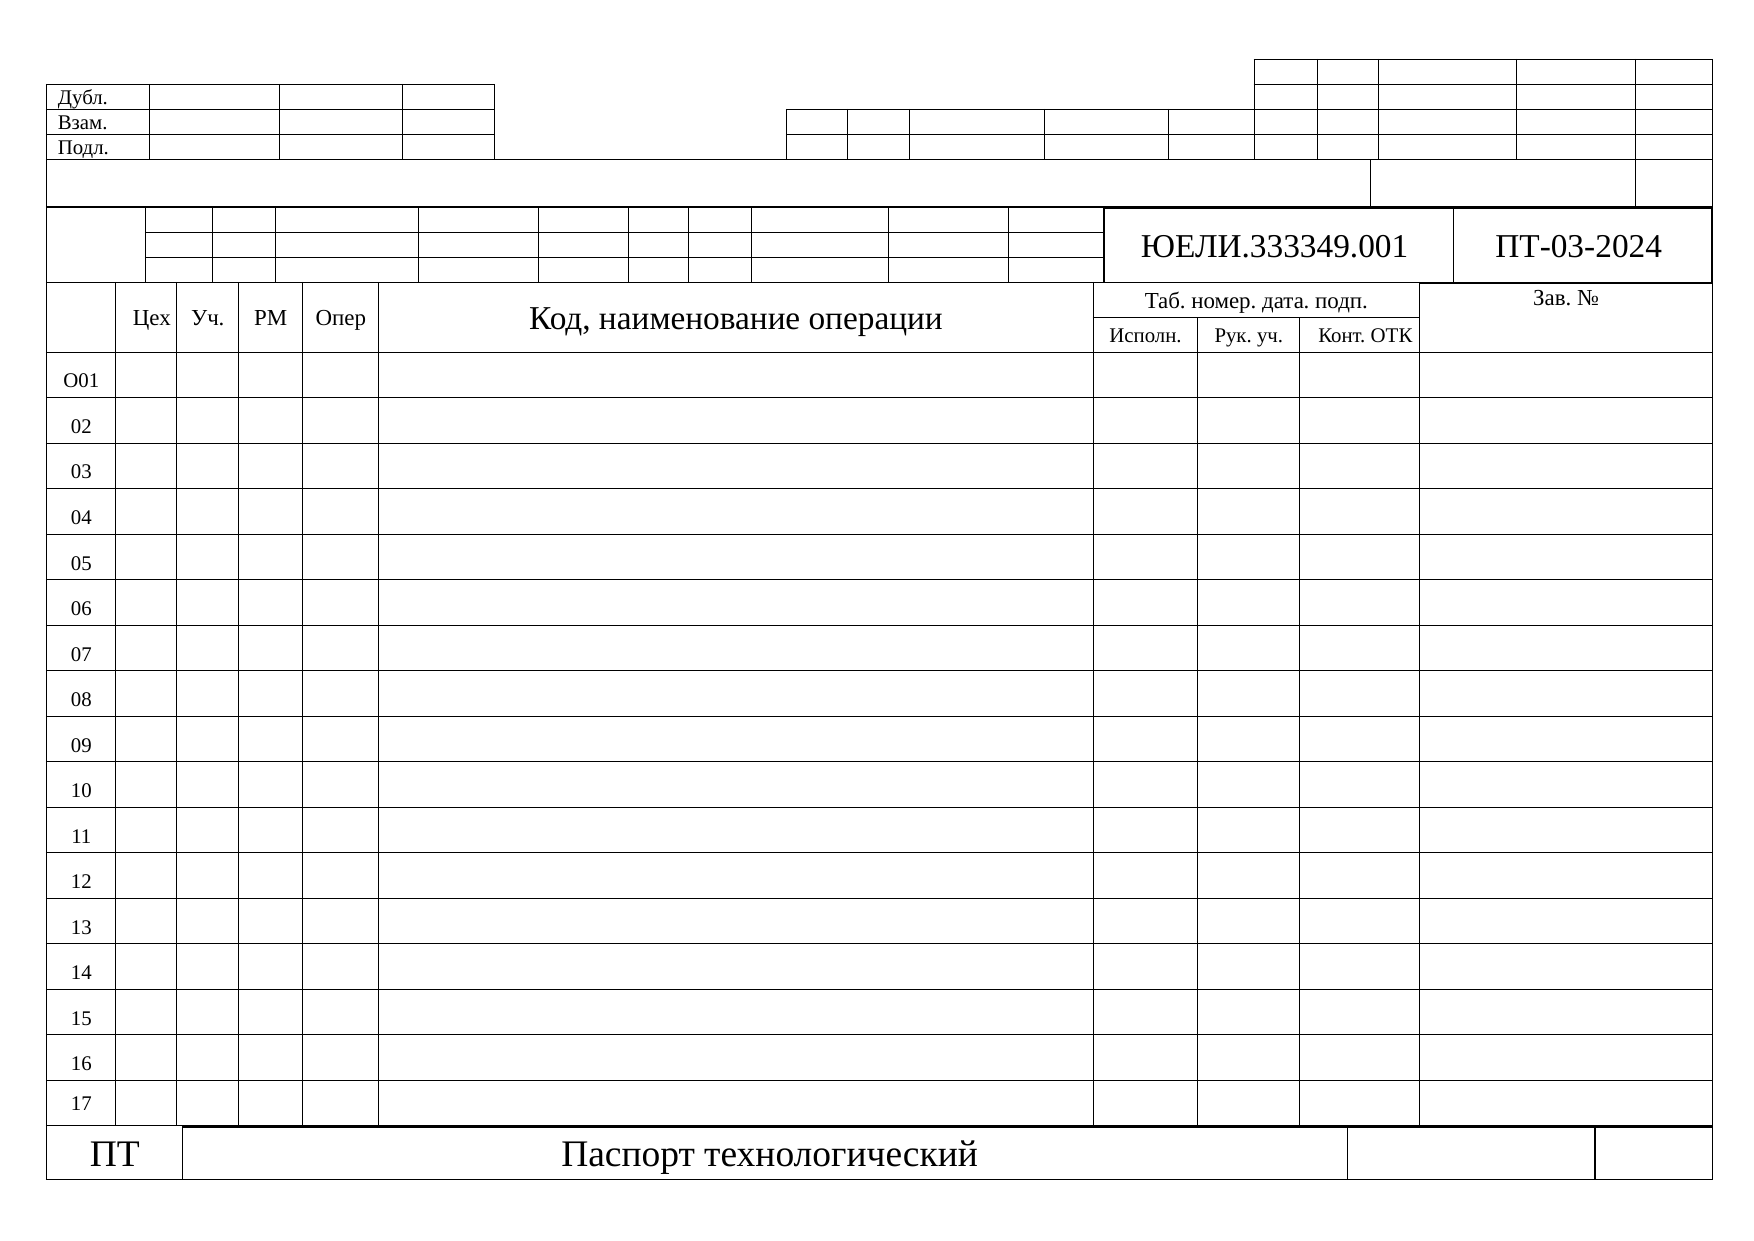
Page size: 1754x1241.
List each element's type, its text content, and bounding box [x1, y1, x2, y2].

table_cell [116, 808, 176, 852]
table_cell Конт. ОТК [1300, 318, 1419, 352]
table_cell [1300, 944, 1419, 989]
table_cell [740, 84, 1254, 109]
table_cell [280, 85, 402, 109]
table_cell [752, 233, 888, 257]
table_header [786, 59, 847, 84]
table_cell [1198, 944, 1299, 989]
table_cell [1420, 944, 1712, 989]
table_cell [116, 444, 176, 488]
table_cell [1198, 444, 1299, 488]
table_header [1636, 60, 1712, 84]
table_cell [303, 671, 378, 716]
table_cell [239, 808, 302, 852]
table_cell [910, 110, 1044, 134]
table_header [1104, 59, 1168, 84]
table_cell [303, 535, 378, 579]
table_cell [1094, 1081, 1197, 1125]
table_cell [1300, 853, 1419, 898]
table_cell [177, 398, 238, 443]
table_cell [403, 135, 494, 159]
table_cell [1300, 990, 1419, 1034]
table_cell [177, 353, 238, 397]
table_cell [116, 489, 176, 534]
table_cell [1420, 580, 1712, 625]
table_cell [1420, 808, 1712, 852]
table_cell [146, 233, 212, 257]
table_cell [303, 899, 378, 943]
table_cell [379, 853, 1093, 898]
table_cell [1094, 535, 1197, 579]
table_cell 05 [47, 535, 115, 579]
table_header [213, 59, 238, 84]
table_cell [1255, 85, 1317, 109]
table_cell [177, 626, 238, 670]
table_cell [1094, 1035, 1197, 1080]
table_cell [280, 135, 402, 159]
table_cell [239, 899, 302, 943]
table_cell [1371, 160, 1635, 206]
table_cell [1420, 671, 1712, 716]
table_cell [239, 489, 302, 534]
table_cell 14 [47, 944, 115, 989]
table_cell [403, 110, 494, 134]
table_cell [1420, 1035, 1712, 1080]
table_cell 10 [47, 762, 115, 807]
table_cell [1420, 853, 1712, 898]
table_header [494, 59, 539, 84]
table_cell [752, 208, 888, 232]
table_cell [239, 853, 302, 898]
table_cell Исполн. [1094, 318, 1197, 352]
table_cell [1379, 110, 1516, 134]
table_cell [1300, 444, 1419, 488]
table_cell [1420, 1081, 1712, 1125]
table_cell 06 [47, 580, 115, 625]
table_cell [1300, 762, 1419, 807]
table_cell [379, 444, 1093, 488]
table_cell [303, 717, 378, 761]
table_header [176, 59, 183, 84]
table_cell [239, 1081, 302, 1125]
table_cell [689, 233, 751, 257]
table_cell [1094, 899, 1197, 943]
table_cell [1300, 1035, 1419, 1080]
table_header [539, 59, 628, 84]
table_cell [1198, 1035, 1299, 1080]
table_cell [1420, 444, 1712, 488]
table_cell Взам. [47, 110, 149, 134]
table_cell [146, 208, 212, 232]
table_cell [303, 853, 378, 898]
table_cell [1198, 1081, 1299, 1125]
table_cell [47, 283, 115, 352]
table_header [1045, 59, 1093, 84]
table_cell [379, 899, 1093, 943]
table_cell 04 [47, 489, 115, 534]
table_cell [1300, 489, 1419, 534]
table_cell [539, 233, 628, 257]
table_header [848, 59, 889, 84]
table_cell [116, 1081, 176, 1125]
table_cell [116, 353, 176, 397]
table_cell [1300, 535, 1419, 579]
table_cell [1636, 85, 1712, 109]
table_cell Цех [116, 283, 176, 352]
table_cell [177, 899, 238, 943]
table_cell [116, 398, 176, 443]
table_cell [177, 1035, 238, 1080]
table_cell [177, 1081, 238, 1125]
table_cell [303, 990, 378, 1034]
table_cell [1300, 1081, 1419, 1125]
table_cell [1045, 110, 1168, 134]
table_cell [1094, 444, 1197, 488]
table_cell [1379, 135, 1516, 159]
table_cell [1198, 626, 1299, 670]
table_cell [303, 489, 378, 534]
table_cell [1198, 762, 1299, 807]
table_cell [116, 990, 176, 1034]
table_cell [1636, 160, 1712, 206]
table_cell [1318, 110, 1378, 134]
table_cell [539, 258, 628, 282]
table_cell 07 [47, 626, 115, 670]
table_cell [379, 1035, 1093, 1080]
table_cell [276, 208, 418, 232]
table_cell [239, 353, 302, 397]
table_cell [116, 1035, 176, 1080]
table_cell [303, 1081, 378, 1125]
table_cell [116, 762, 176, 807]
table_cell [1300, 353, 1419, 397]
table_cell [1379, 85, 1516, 109]
table_header [740, 59, 751, 84]
table_cell [1094, 990, 1197, 1034]
table_header [239, 59, 276, 84]
table_cell [177, 853, 238, 898]
table_header [1379, 60, 1516, 84]
table_header [1517, 60, 1635, 84]
table_cell Паспорт технологический [183, 1128, 1347, 1178]
table_cell [1198, 671, 1299, 716]
table_cell [379, 1081, 1093, 1125]
table_header [889, 59, 909, 84]
table_cell [1420, 990, 1712, 1034]
table_cell [1169, 110, 1254, 134]
table_header [1198, 59, 1254, 84]
table_cell [1300, 398, 1419, 443]
table_cell [419, 233, 538, 257]
table_cell [1198, 990, 1299, 1034]
table_cell [1094, 626, 1197, 670]
table_header [280, 59, 302, 84]
table_cell [177, 671, 238, 716]
table_cell Уч. [177, 283, 238, 352]
table_cell [1636, 110, 1712, 134]
table_cell [689, 258, 751, 282]
table_header [183, 59, 213, 84]
table_cell [1198, 717, 1299, 761]
table_header [115, 59, 145, 84]
table_cell 08 [47, 671, 115, 716]
table_cell Дубл. [47, 85, 149, 109]
table_cell [276, 258, 418, 282]
table_cell [539, 208, 628, 232]
table_cell [1094, 671, 1197, 716]
table_header [909, 59, 1008, 84]
table_cell [495, 109, 786, 134]
table_cell [1198, 398, 1299, 443]
table_cell [116, 580, 176, 625]
table_cell 16 [47, 1035, 115, 1080]
table_cell [303, 762, 378, 807]
table_cell 17 [47, 1081, 115, 1125]
table_header [1169, 59, 1197, 84]
table_cell 13 [47, 899, 115, 943]
table_cell [689, 208, 751, 232]
table_cell [1318, 85, 1378, 109]
table_cell [1094, 489, 1197, 534]
table_cell [1198, 489, 1299, 534]
table_cell [1198, 853, 1299, 898]
table_cell [303, 626, 378, 670]
table_cell [379, 944, 1093, 989]
table_header [419, 59, 494, 84]
table_header [1318, 60, 1378, 84]
table_cell [379, 580, 1093, 625]
table_cell [1255, 135, 1317, 159]
table_cell [379, 808, 1093, 852]
table_cell [116, 853, 176, 898]
table_cell [1094, 580, 1197, 625]
table_cell [1094, 398, 1197, 443]
table_cell [629, 208, 688, 232]
table_cell [47, 208, 145, 282]
table_cell 09 [47, 717, 115, 761]
table_cell [213, 208, 275, 232]
table_cell [848, 110, 909, 134]
table_cell [1009, 233, 1103, 257]
table_cell Опер [303, 283, 378, 352]
table_cell [239, 535, 302, 579]
table_cell [177, 990, 238, 1034]
table_cell [303, 398, 378, 443]
table_cell [1198, 899, 1299, 943]
table_cell [1094, 944, 1197, 989]
table_cell [379, 626, 1093, 670]
table_cell [379, 671, 1093, 716]
table_cell [1420, 762, 1712, 807]
table_cell [1094, 808, 1197, 852]
table_header [302, 59, 379, 84]
table_cell [1045, 135, 1168, 159]
table_header [629, 59, 688, 84]
table_cell [116, 899, 176, 943]
table_cell [116, 626, 176, 670]
table_header [689, 59, 740, 84]
table_cell [787, 135, 847, 159]
table_cell [150, 110, 279, 134]
table_cell [239, 444, 302, 488]
table_cell [150, 135, 279, 159]
table_cell [495, 84, 740, 109]
table_cell [1596, 1128, 1712, 1178]
table_cell [239, 580, 302, 625]
table_cell [177, 808, 238, 852]
table_cell [303, 444, 378, 488]
table_cell [379, 398, 1093, 443]
table_cell [1009, 258, 1103, 282]
table_cell [379, 489, 1093, 534]
table_cell [177, 944, 238, 989]
table_cell РМ [239, 283, 302, 352]
table_cell [239, 671, 302, 716]
table_cell [1094, 762, 1197, 807]
table_cell [1094, 353, 1197, 397]
table_cell [1420, 353, 1712, 397]
table_header [150, 59, 176, 84]
table_cell [1420, 535, 1712, 579]
table_cell Таб. номер. дата. подп. [1094, 283, 1419, 317]
table_cell [1094, 717, 1197, 761]
table_cell [116, 535, 176, 579]
table_cell [303, 580, 378, 625]
table_cell [177, 535, 238, 579]
table_cell [889, 208, 1008, 232]
table_cell [403, 85, 494, 109]
table_cell [239, 626, 302, 670]
table_cell ПТ [47, 1126, 182, 1178]
table_cell 11 [47, 808, 115, 852]
table_cell [1009, 208, 1103, 232]
table_header [1093, 59, 1103, 84]
table_cell [379, 535, 1093, 579]
table_cell ПТ-03-2024 [1454, 209, 1711, 282]
table_cell [1517, 135, 1635, 159]
table_cell [280, 110, 402, 134]
table_header [751, 59, 786, 84]
table_cell [1255, 110, 1317, 134]
table_cell [889, 233, 1008, 257]
table_cell 02 [47, 398, 115, 443]
table_cell [1420, 489, 1712, 534]
table_cell [1517, 85, 1635, 109]
table_cell Код, наименование операции [379, 283, 1093, 352]
table_header [46, 59, 115, 84]
table_cell [303, 944, 378, 989]
table_cell Рук. уч. [1198, 318, 1299, 352]
table_cell [116, 717, 176, 761]
table_cell [629, 233, 688, 257]
table_cell [1517, 110, 1635, 134]
table_cell [1198, 808, 1299, 852]
table_cell ЮЕЛИ.333349.001 [1105, 209, 1453, 282]
table_cell [1348, 1128, 1594, 1178]
table_cell [629, 258, 688, 282]
table_cell 15 [47, 990, 115, 1034]
table_cell [1300, 808, 1419, 852]
table_cell [379, 353, 1093, 397]
table_header [1009, 59, 1045, 84]
table_cell [239, 990, 302, 1034]
table_cell [1300, 899, 1419, 943]
table_cell [116, 944, 176, 989]
table_cell [1420, 717, 1712, 761]
table_cell [495, 134, 786, 159]
table_cell [1169, 135, 1254, 159]
table_cell [1300, 671, 1419, 716]
table_cell [848, 135, 909, 159]
table_cell [116, 671, 176, 716]
table_cell [303, 353, 378, 397]
table_cell [213, 233, 275, 257]
table_cell [419, 258, 538, 282]
table_cell [379, 717, 1093, 761]
table_cell [213, 258, 275, 282]
table_cell [239, 762, 302, 807]
table_cell [239, 1035, 302, 1080]
table_cell [177, 444, 238, 488]
table_cell [47, 160, 1370, 206]
table_cell 12 [47, 853, 115, 898]
table_cell [303, 1035, 378, 1080]
table_cell [1198, 353, 1299, 397]
table_cell [1198, 535, 1299, 579]
table_cell [177, 489, 238, 534]
table_cell [1420, 626, 1712, 670]
table_header [379, 59, 402, 84]
table_cell Зав. № [1420, 284, 1712, 352]
table_cell О01 [47, 353, 115, 397]
table_cell [276, 233, 418, 257]
table_cell [1300, 717, 1419, 761]
table_cell [239, 944, 302, 989]
table_cell [1300, 580, 1419, 625]
table_cell [1420, 899, 1712, 943]
table_cell [177, 580, 238, 625]
table_header [403, 59, 419, 84]
table_cell [787, 110, 847, 134]
table_header [1255, 60, 1317, 84]
table_cell [1094, 853, 1197, 898]
table_header [145, 59, 149, 84]
table_cell [1636, 135, 1712, 159]
table_cell 03 [47, 444, 115, 488]
table_cell [303, 808, 378, 852]
table_cell [419, 208, 538, 232]
table_cell [910, 135, 1044, 159]
table_cell [177, 717, 238, 761]
table_cell [889, 258, 1008, 282]
table_cell [239, 398, 302, 443]
table_cell [239, 717, 302, 761]
table_cell [1300, 626, 1419, 670]
table_cell [379, 762, 1093, 807]
table_cell [177, 762, 238, 807]
table_cell [1198, 580, 1299, 625]
table_cell [1318, 135, 1378, 159]
table_cell Подл. [47, 135, 149, 159]
table_cell [146, 258, 212, 282]
table_cell [1420, 398, 1712, 443]
table_cell [150, 85, 279, 109]
table_cell [752, 258, 888, 282]
table_cell [379, 990, 1093, 1034]
